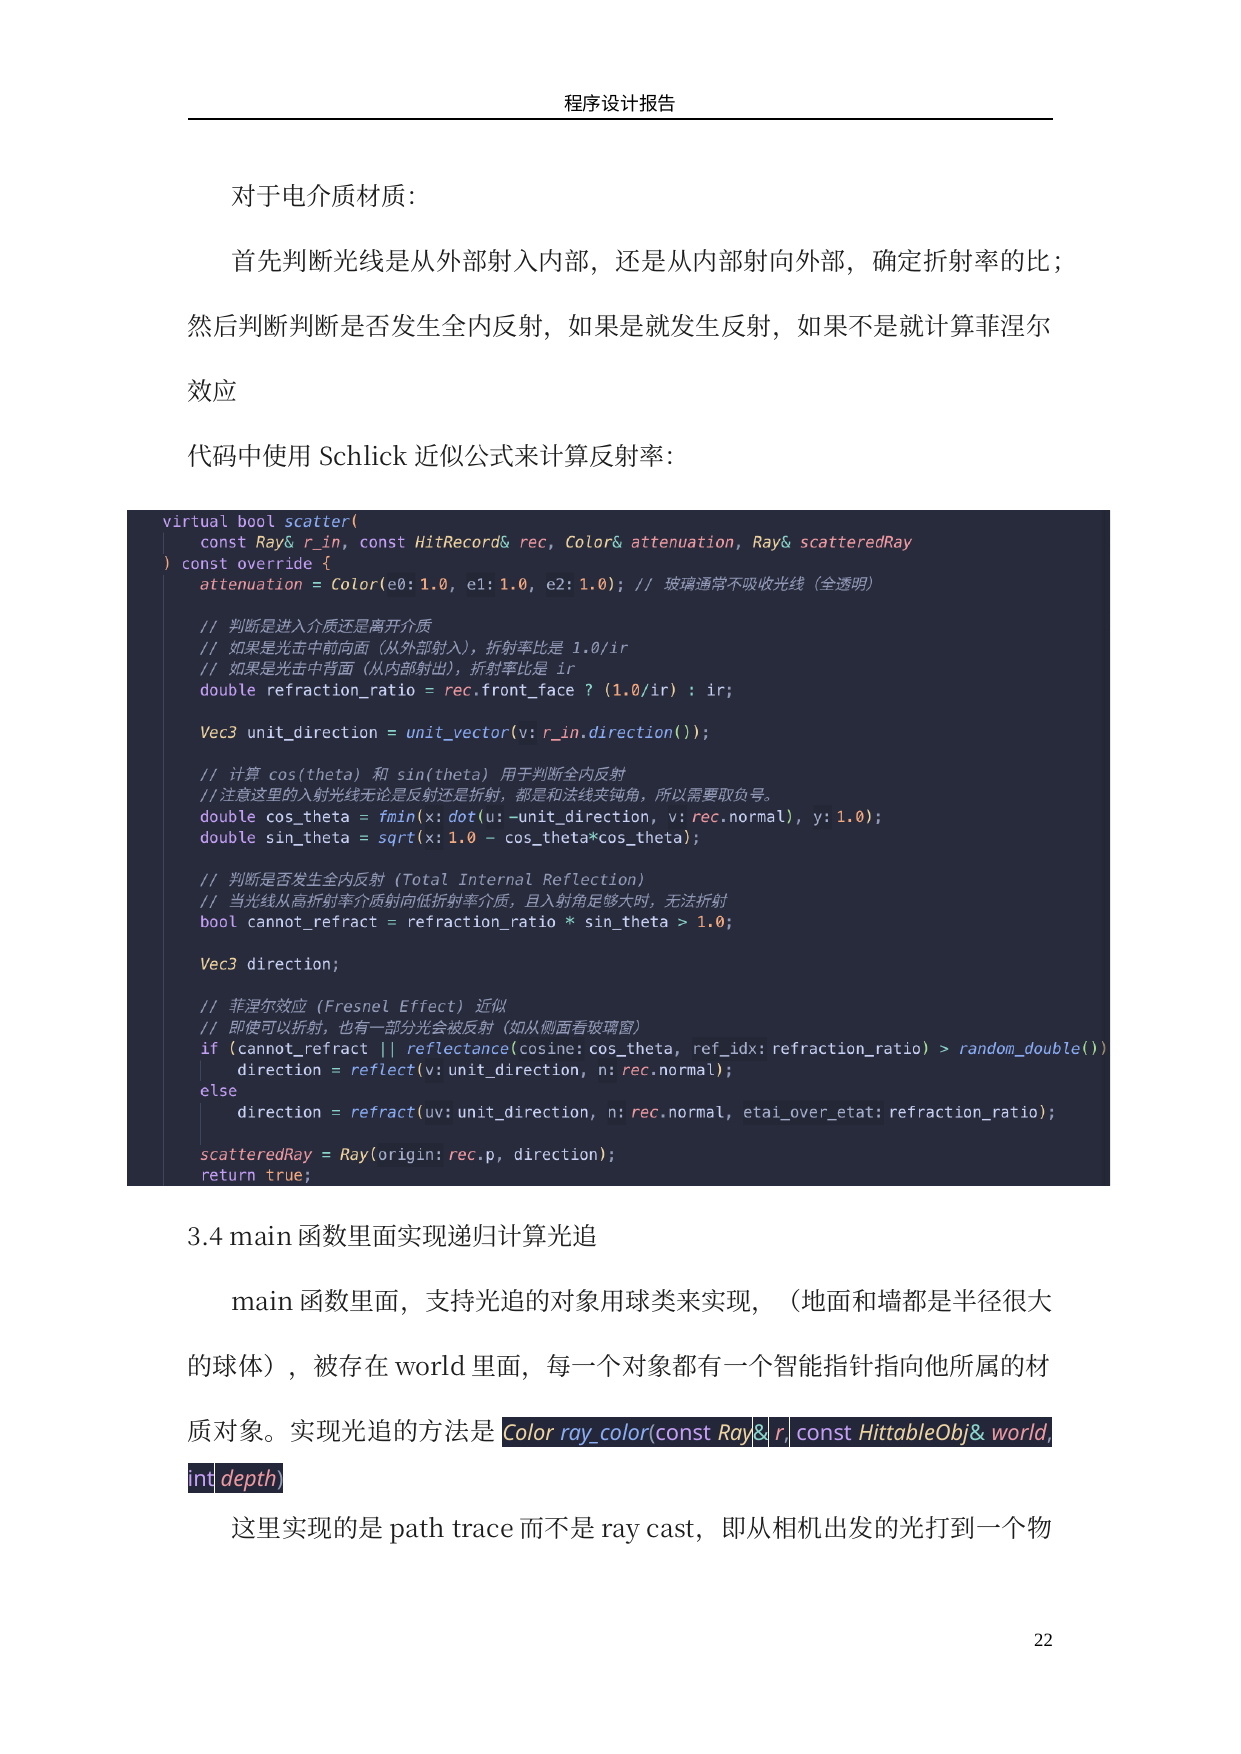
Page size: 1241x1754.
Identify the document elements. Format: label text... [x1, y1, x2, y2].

text 3.4 main函数里面实现递归计算光追 [187, 1186, 1053, 1267]
text 对于电介质材质： [187, 162, 1053, 227]
text 首先判断光线是从外部射入内部，还是从内部射向外部，确定折射率的比；然后判断判断是否发生全内反射，如果是就发生反射，如果不是就计算菲涅尔效应 [187, 227, 1053, 422]
text [187, 487, 1053, 510]
picture [127, 510, 1111, 1186]
text 代码中使用 Schlick 近似公式来计算反射率： [187, 422, 1053, 487]
text 这里实现的是path trace而不是ray cast，即从相机出发的光打到一个物 [187, 1494, 1053, 1559]
text main函数里面，支持光追的对象用球类来实现，（地面和墙都是半径很大的球体），被存在world里面，每一个对象都有一个智能指针指向他所属的材质对象。实现光追的方法是Color ray_color(const Ray& r, const HittableObj& world, int depth) [187, 1267, 1053, 1494]
